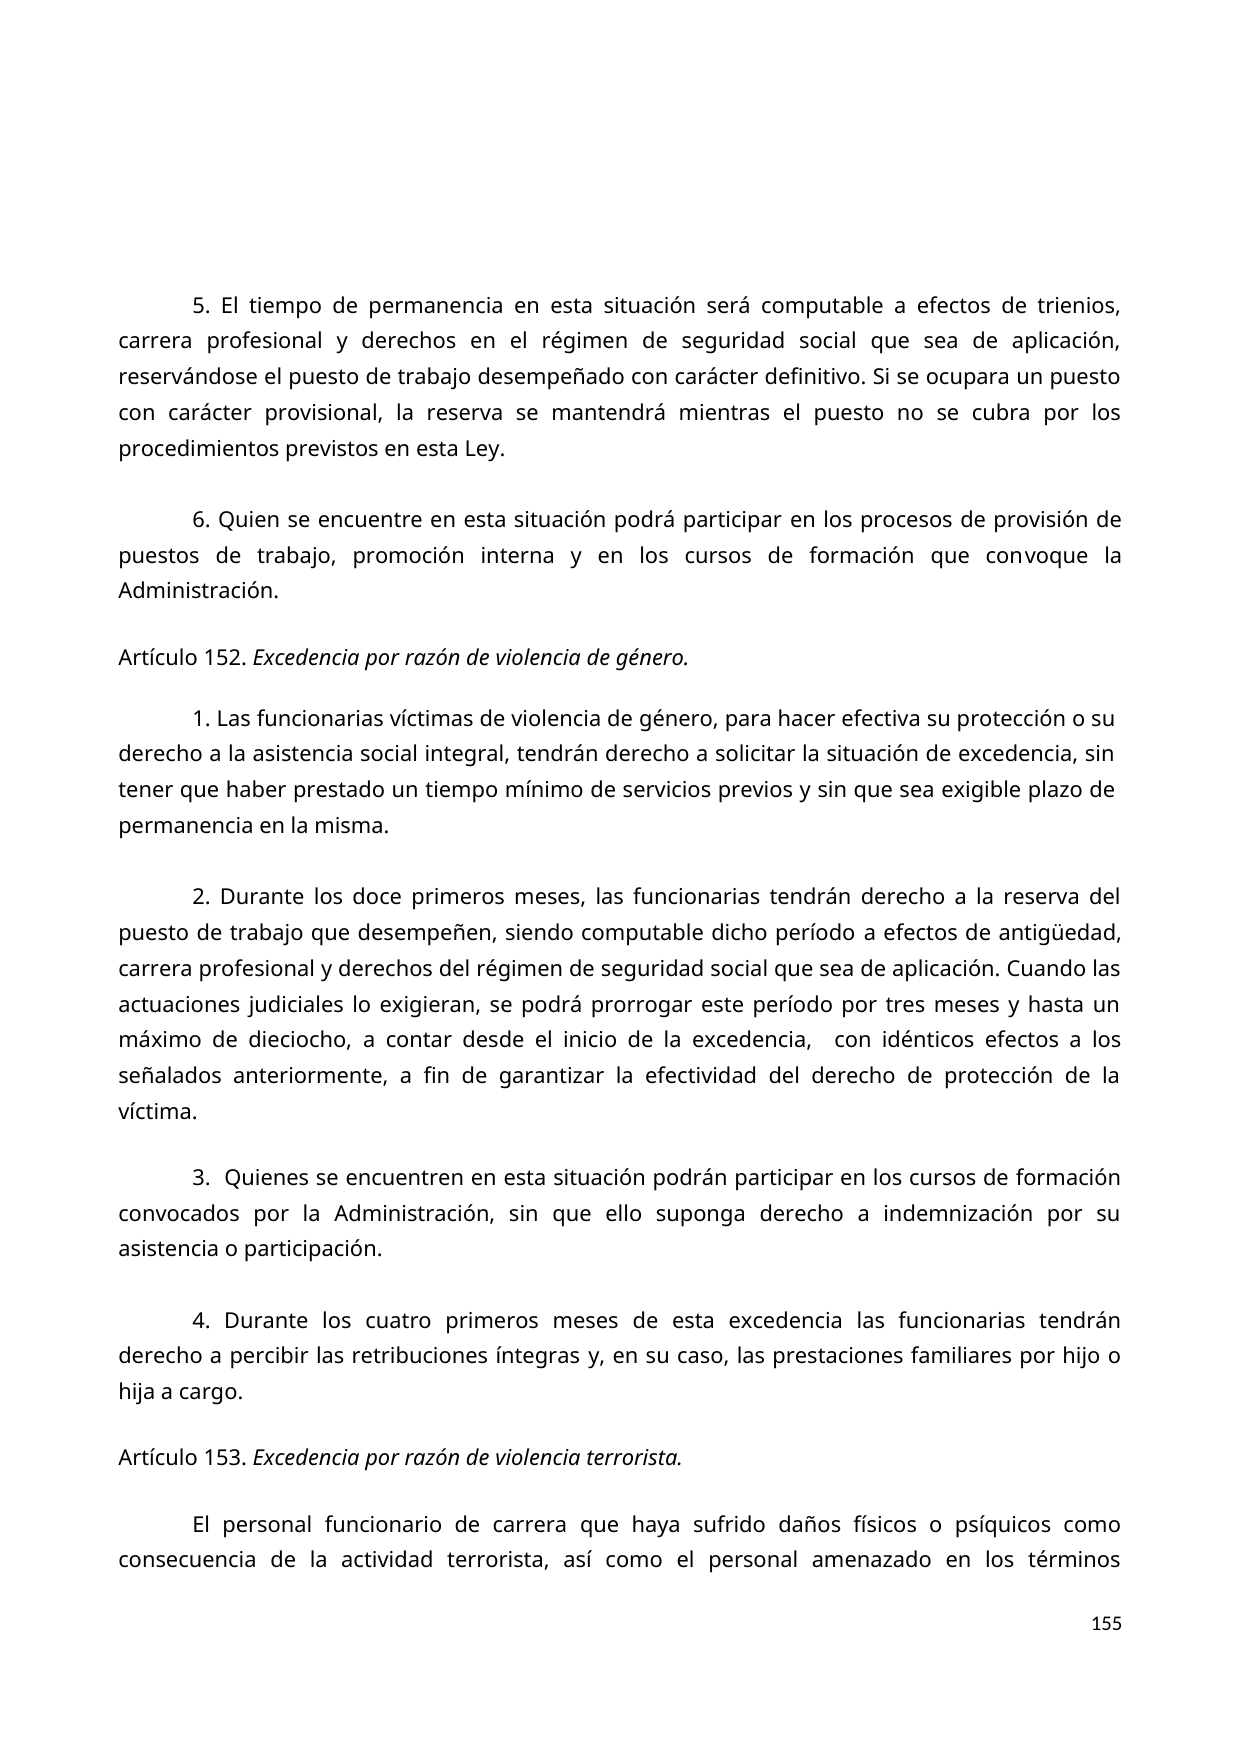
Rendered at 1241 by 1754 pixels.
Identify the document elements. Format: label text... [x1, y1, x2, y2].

text 1. Las funcionarias víctimas de violencia de género, para hacer efectiva su protección o su derecho a la asistencia social integral, tendrán derecho a solicitar la situación de excedencia, sin tener que haber prestado un tiempo mínimo de servicios previos y sin que sea exigible plazo de permanencia en la misma. [118, 703, 1116, 840]
text 6. Quien se encuentre en esta situación podrá participar en los procesos de provisión de puestos de trabajo, promoción interna y en los cursos de formación que convoque la Administración. [118, 504, 1122, 605]
text Artículo 153. Excedencia por razón de violencia terrorista. [118, 1442, 1122, 1472]
text Artículo 152. Excedencia por razón de violencia de género. [118, 642, 1122, 671]
text 5. El tiempo de permanencia en esta situación será computable a efectos de trienios, carrera profesional y derechos en el régimen de seguridad social que sea de aplicación, reservándose el puesto de trabajo desempeñado con carácter definitivo. Si se ocupara un puesto con carácter provisional, la reserva se mantendrá mientras el puesto no se cubra por los procedimientos previstos en esta Ley. [118, 289, 1122, 462]
text El personal funcionario de carrera que haya sufrido daños físicos o psíquicos como consecuencia de la actividad terrorista, así como el personal amenazado en los términos [118, 1508, 1122, 1574]
text 3. Quienes se encuentren en esta situación podrán participar en los cursos de formación convocados por la Administración, sin que ello suponga derecho a indemnización por su asistencia o participación. [118, 1162, 1122, 1263]
text 2. Durante los doce primeros meses, las funcionarias tendrán derecho a la reserva del puesto de trabajo que desempeñen, siendo computable dicho período a efectos de antigüedad, carrera profesional y derechos del régimen de seguridad social que sea de aplicación. Cuando las actuaciones judiciales lo exigieran, se podrá prorrogar este período por tres meses y hasta un máximo de dieciocho, a contar desde el inicio de la excedencia, con idénticos efectos a los señalados anteriormente, a fin de garantizar la efectividad del derecho de protección de la víctima. [118, 881, 1122, 1126]
text 4. Durante los cuatro primeros meses de esta excedencia las funcionarias tendrán derecho a percibir las retribuciones íntegras y, en su caso, las prestaciones familiares por hijo o hija a cargo. [118, 1305, 1122, 1406]
